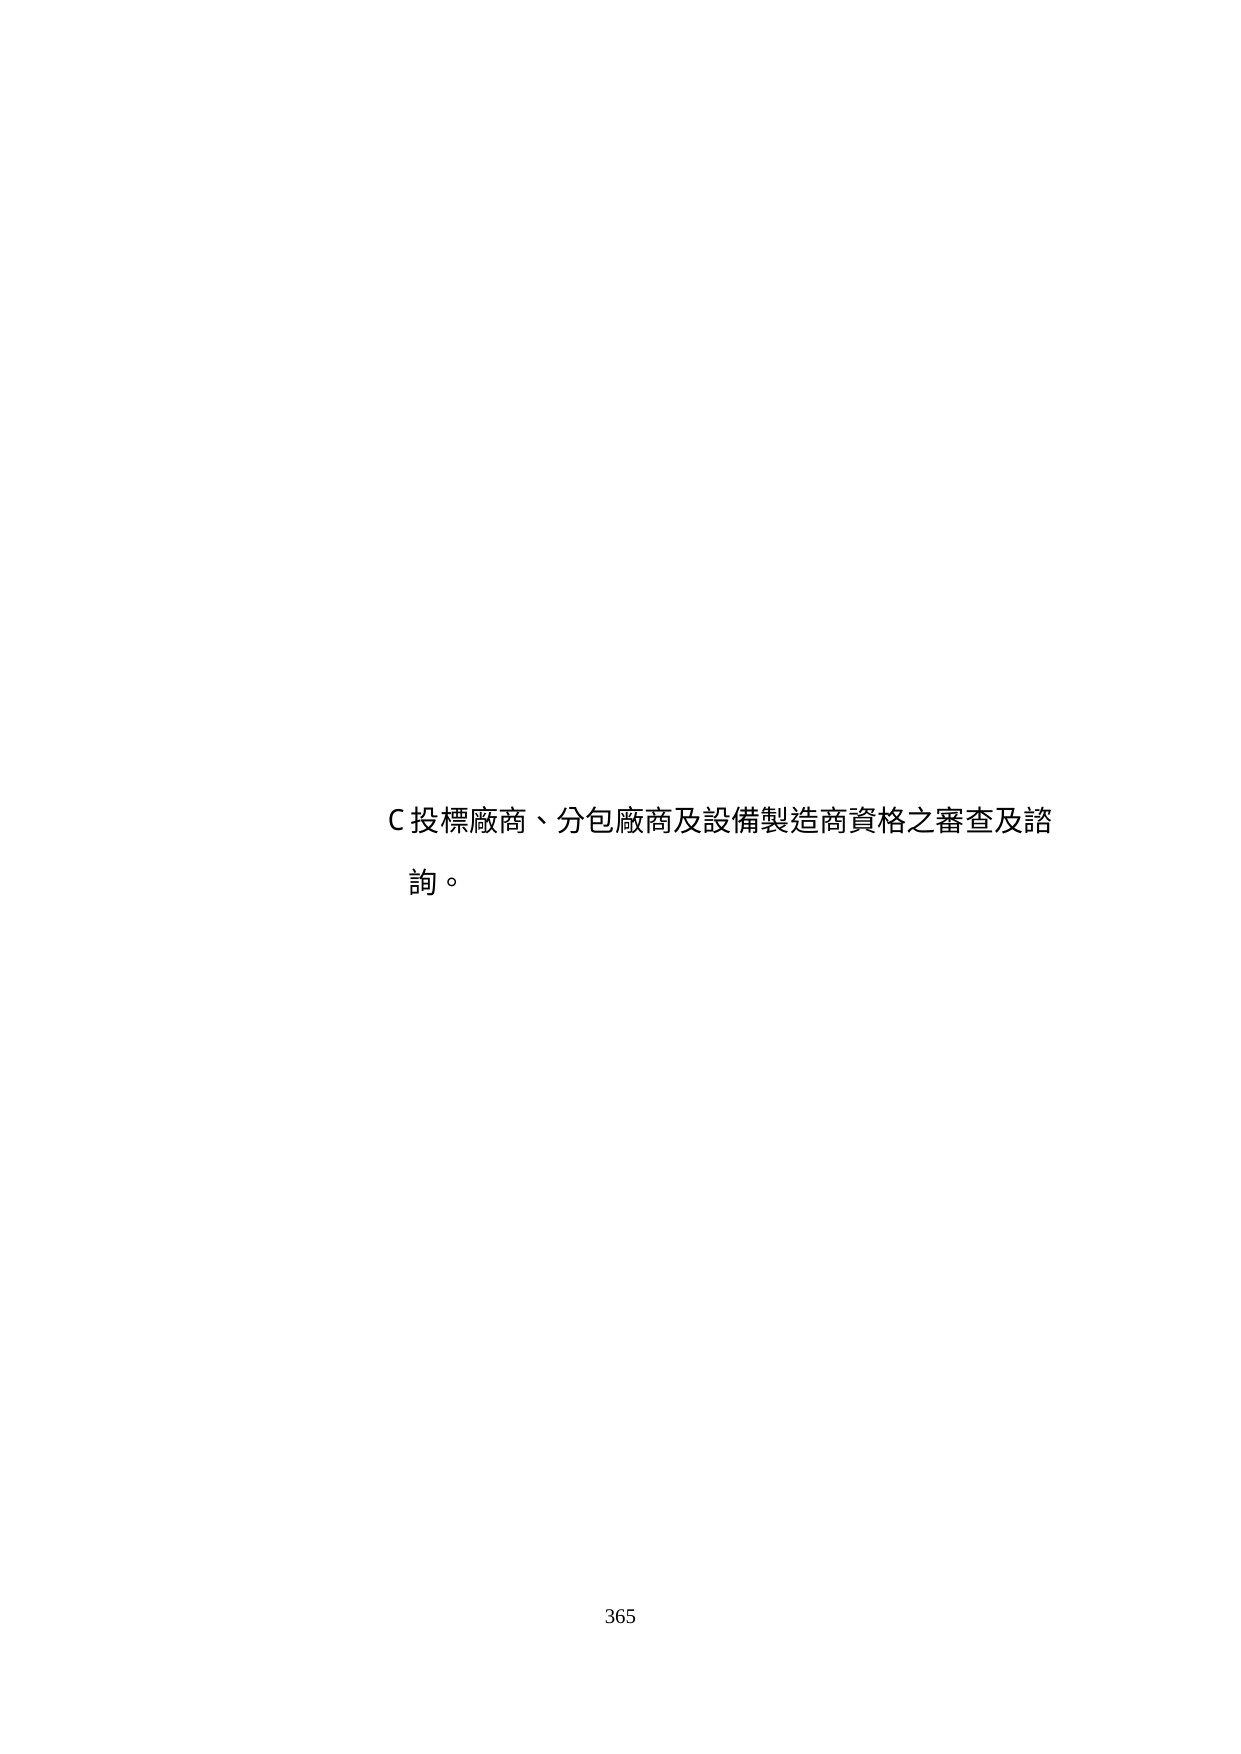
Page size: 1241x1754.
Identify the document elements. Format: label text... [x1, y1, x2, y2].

text C投標廠商、分包廠商及設備製造商資格之審查及諮詢。 [387, 777, 1053, 902]
